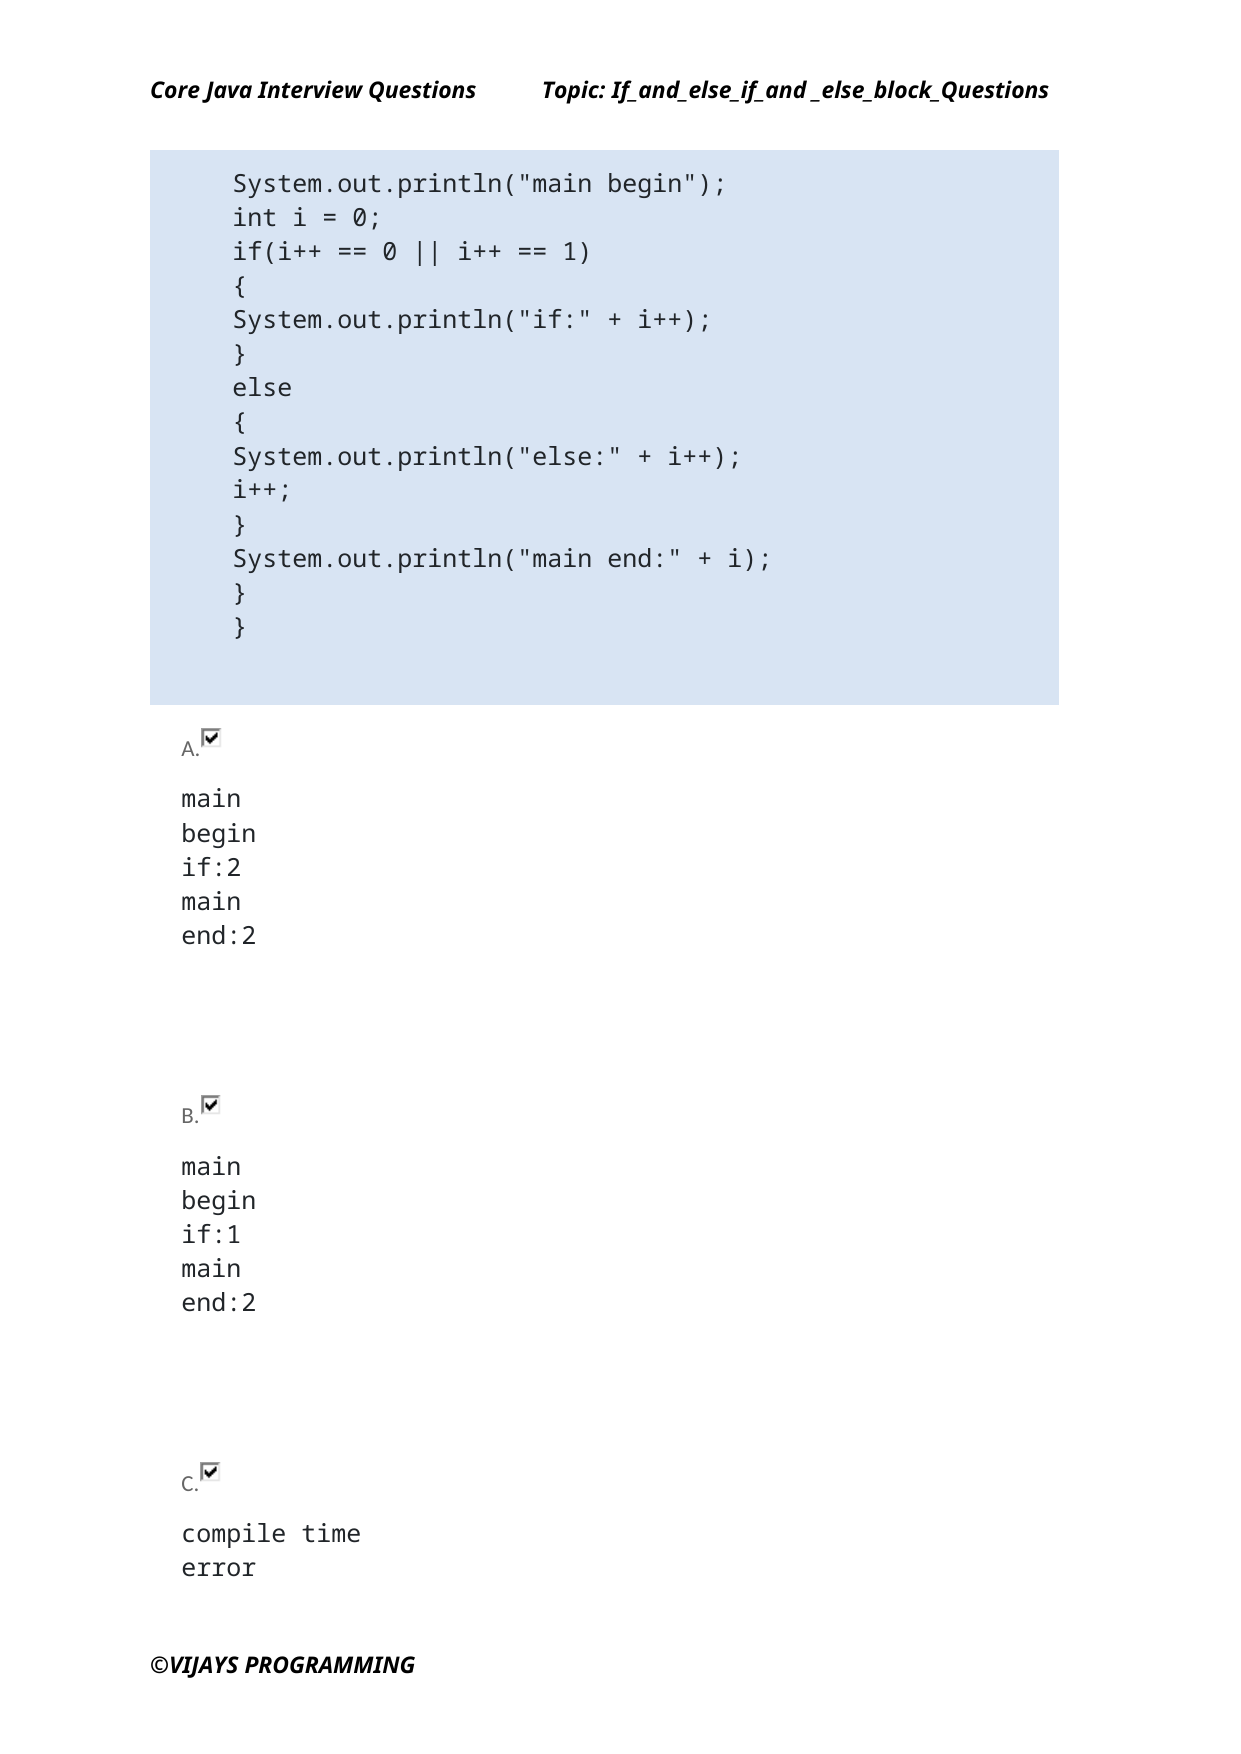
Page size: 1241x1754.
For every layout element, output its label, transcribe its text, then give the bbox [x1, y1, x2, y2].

table_header B. main begin if:1 main end:2 [181, 1088, 319, 1455]
table_header C. compile time error [181, 1455, 442, 1584]
table_cell [150, 705, 1090, 1599]
table_header A. main begin if:2 main end:2 [181, 721, 319, 1088]
table_header System.out.println("main begin"); int i = 0; if(i++ == 0 || i++ == 1) { System.out.println("if:" + i++); } else { System.out.println("else:" + i++); i++; } System.out.println("main end:" + i); } } [216, 150, 1059, 705]
table_header [150, 150, 216, 705]
table_header [1059, 150, 1090, 705]
